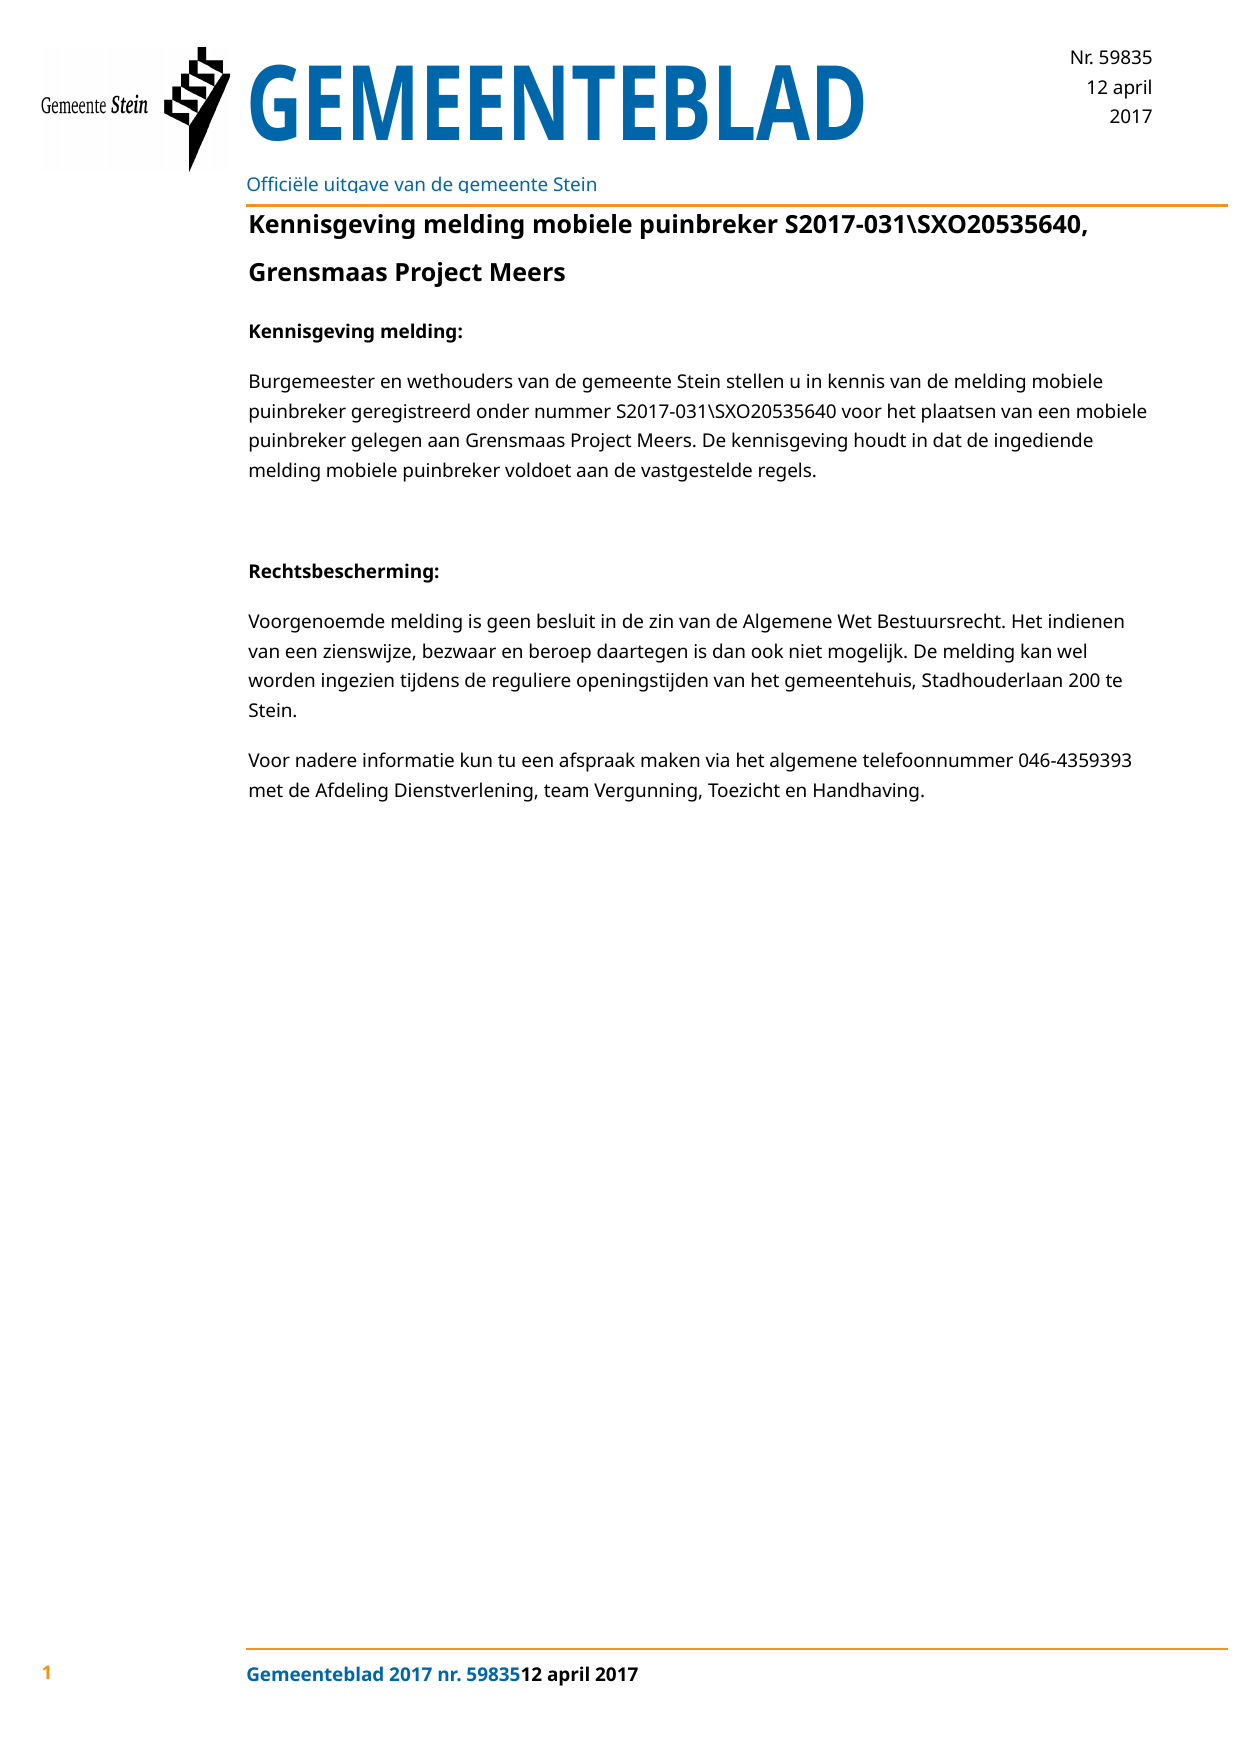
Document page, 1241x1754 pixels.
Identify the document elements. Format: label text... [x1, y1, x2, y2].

text Kennisgeving melding: [248, 318, 1152, 344]
picture [41, 47, 231, 172]
text Kennisgeving melding mobiele puinbreker S2017-031\SXO20535640, Grensmaas Project Meers [248, 207, 1152, 288]
text Voorgenoemde melding is geen besluit in de zin van de Algemene Wet Bestuursrecht. Het indienen van een zienswijze, bezwaar en beroep daartegen is dan ook niet mogelijk. De melding kan wel worden ingezien tijdens de reguliere openingstijden van het gemeentehuis, Stadhouderlaan 200 te Stein. [248, 608, 1152, 723]
text Rechtsbescherming: [248, 558, 1152, 584]
text Burgemeester en wethouders van de gemeente Stein stellen u in kennis van de melding mobiele puinbreker geregistreerd onder nummer S2017-031\SXO20535640 voor het plaatsen van een mobiele puinbreker gelegen aan Grensmaas Project Meers. De kennisgeving houdt in dat de ingediende melding mobiele puinbreker voldoet aan de vastgestelde regels. [248, 368, 1152, 483]
text Voor nadere informatie kun tu een afspraak maken via het algemene telefoonnummer 046-4359393 met de Afdeling Dienstverlening, team Vergunning, Toezicht en Handhaving. [248, 747, 1152, 803]
